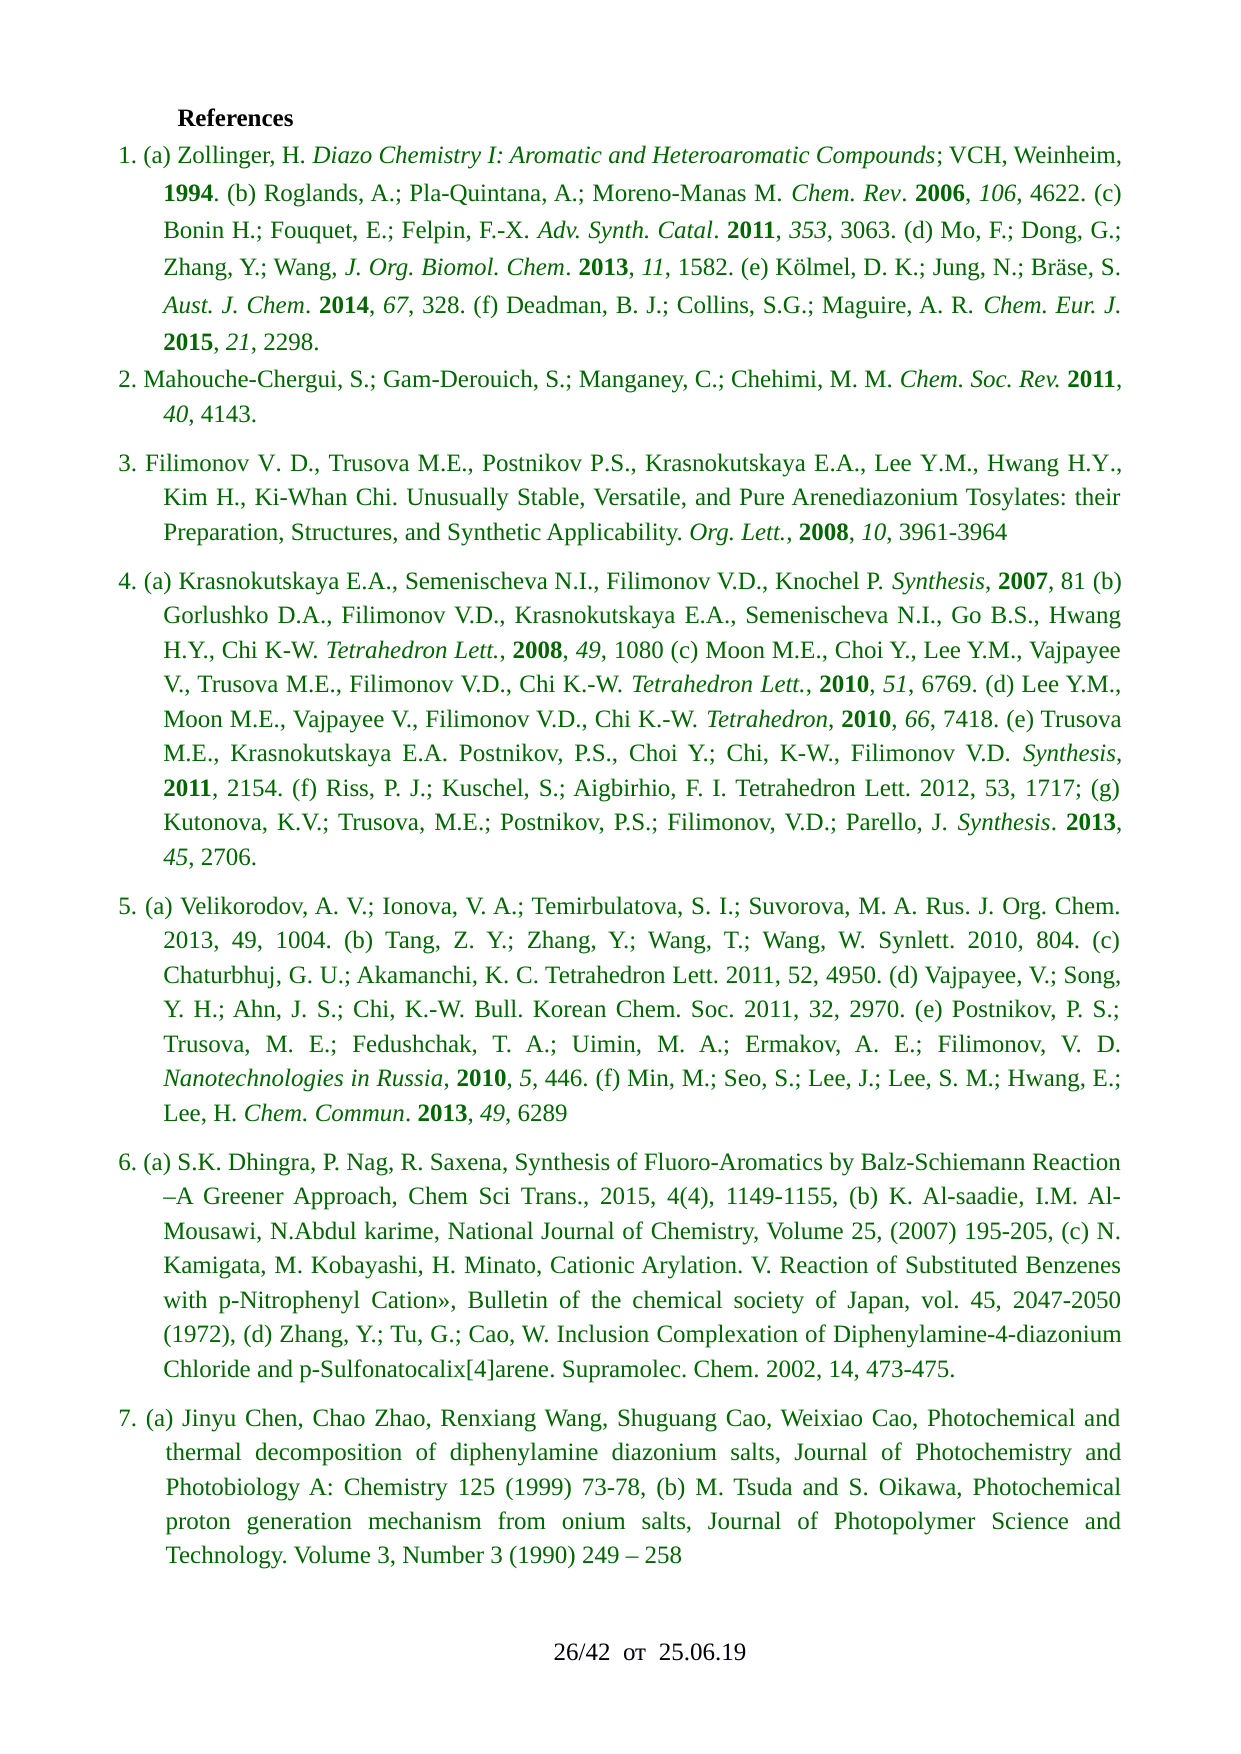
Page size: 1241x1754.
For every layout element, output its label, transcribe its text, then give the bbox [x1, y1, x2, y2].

list 1. (a) Zollinger, H. Diazo Chemistry I: Aromatic and Heteroaromatic Compounds; VCH, Weinheim, 1994. (b) Roglands, A.; Pla-Quintana, A.; Moreno-Manas M. Chem. Rev. 2006, 106, 4622. (c) Bonin H.; Fouquet, E.; Felpin, F.-X. Adv. Synth. Catal. 2011, 353, 3063. (d) Mo, F.; Dong, G.; Zhang, Y.; Wang, J. Org. Biomol. Chem. 2013, 11, 1582. (e) Kölmel, D. K.; Jung, N.; Bräse, S. Aust. J. Chem. 2014, 67, 328. (f) Deadman, B. J.; Collins, S.G.; Maguire, A. R. Chem. Eur. J. 2015, 21, 2298. [118, 141, 1122, 356]
list 6. (a) S.K. Dhingra, P. Nag, R. Saxena, Synthesis of Fluoro-Aromatics by Balz-Schiemann Reaction –A Greener Approach, Chem Sci Trans., 2015, 4(4), 1149-1155, (b) K. Al-saadie, I.M. Al-Mousawi, N.Abdul karime, National Journal of Chemistry, Volume 25, (2007) 195-205, (c) N. Kamigata, M. Kobayashi, H. Minato, Cationic Arylation. V. Reaction of Substituted Benzenes with p-Nitrophenyl Cation», Bulletin of the chemical society of Japan, vol. 45, 2047-2050 (1972), (d) Zhang, Y.; Tu, G.; Cao, W. Inclusion Complexation of Diphenylamine-4-diazonium Chloride and p-Sulfonatocalix[4]arene. Supramolec. Chem. 2002, 14, 473-475. [118, 1147, 1122, 1382]
text 7. (a) Jinyu Chen, Chao Zhao, Renxiang Wang, Shuguang Cao, Weixiao Cao, Photochemical and thermal decomposition of diphenylamine diazonium salts, Journal of Photochemistry and Photobiology A: Chemistry 125 (1999) 73-78, (b) M. Tsuda and S. Oikawa, Photochemical proton generation mechanism from onium salts, Journal of Photopolymer Science and Technology. Volume 3, Number 3 (1990) 249 – 258 [118, 1403, 1122, 1569]
list 2. Mahouche-Chergui, S.; Gam-Derouich, S.; Manganey, C.; Chehimi, M. M. Chem. Soc. Rev. 2011, 40, 4143. [118, 364, 1122, 428]
subtitle References [118, 103, 1122, 132]
list 4. (a) Krasnokutskaya E.A., Semenischeva N.I., Filimonov V.D., Knochel P. Synthesis, 2007, 81 (b) Gorlushko D.A., Filimonov V.D., Krasnokutskaya E.A., Semenischeva N.I., Go B.S., Hwang H.Y., Chi K-W. Tetrahedron Lett., 2008, 49, 1080 (c) Moon M.E., Choi Y., Lee Y.M., Vajpayee V., Trusova M.E., Filimonov V.D., Chi K.-W. Tetrahedron Lett., 2010, 51, 6769. (d) Lee Y.M., Moon M.E., Vajpayee V., Filimonov V.D., Chi K.-W. Tetrahedron, 2010, 66, 7418. (e) Trusova M.E., Krasnokutskaya E.A. Postnikov, P.S., Choi Y.; Chi, K-W., Filimonov V.D. Synthesis, 2011, 2154. (f) Riss, P. J.; Kuschel, S.; Aigbirhio, F. I. Tetrahedron Lett. 2012, 53, 1717; (g) Kutonova, K.V.; Trusova, M.E.; Postnikov, P.S.; Filimonov, V.D.; Parello, J. Synthesis. 2013, 45, 2706. [118, 566, 1122, 871]
list 3. Filimonov V. D., Trusova M.E., Postnikov P.S., Krasnokutskaya E.A., Lee Y.M., Hwang H.Y., Kim H., Ki-Whan Chi. Unusually Stable, Versatile, and Pure Arenediazonium Tosylates: their Preparation, Structures, and Synthetic Applicability. Org. Lett., 2008, 10, 3961-3964 [118, 448, 1122, 546]
list 5. (a) Velikorodov, A. V.; Ionova, V. A.; Temirbulatova, S. I.; Suvorova, M. A. Rus. J. Org. Chem. 2013, 49, 1004. (b) Tang, Z. Y.; Zhang, Y.; Wang, T.; Wang, W. Synlett. 2010, 804. (c) Chaturbhuj, G. U.; Akamanchi, K. C. Tetrahedron Lett. 2011, 52, 4950. (d) Vajpayee, V.; Song, Y. H.; Ahn, J. S.; Chi, K.-W. Bull. Korean Chem. Soc. 2011, 32, 2970. (e) Postnikov, P. S.; Trusova, M. E.; Fedushchak, T. A.; Uimin, M. A.; Ermakov, A. E.; Filimonov, V. D. Nanotechnologies in Russia, 2010, 5, 446. (f) Min, M.; Seo, S.; Lee, J.; Lee, S. M.; Hwang, E.; Lee, H. Chem. Commun. 2013, 49, 6289 [118, 891, 1122, 1126]
